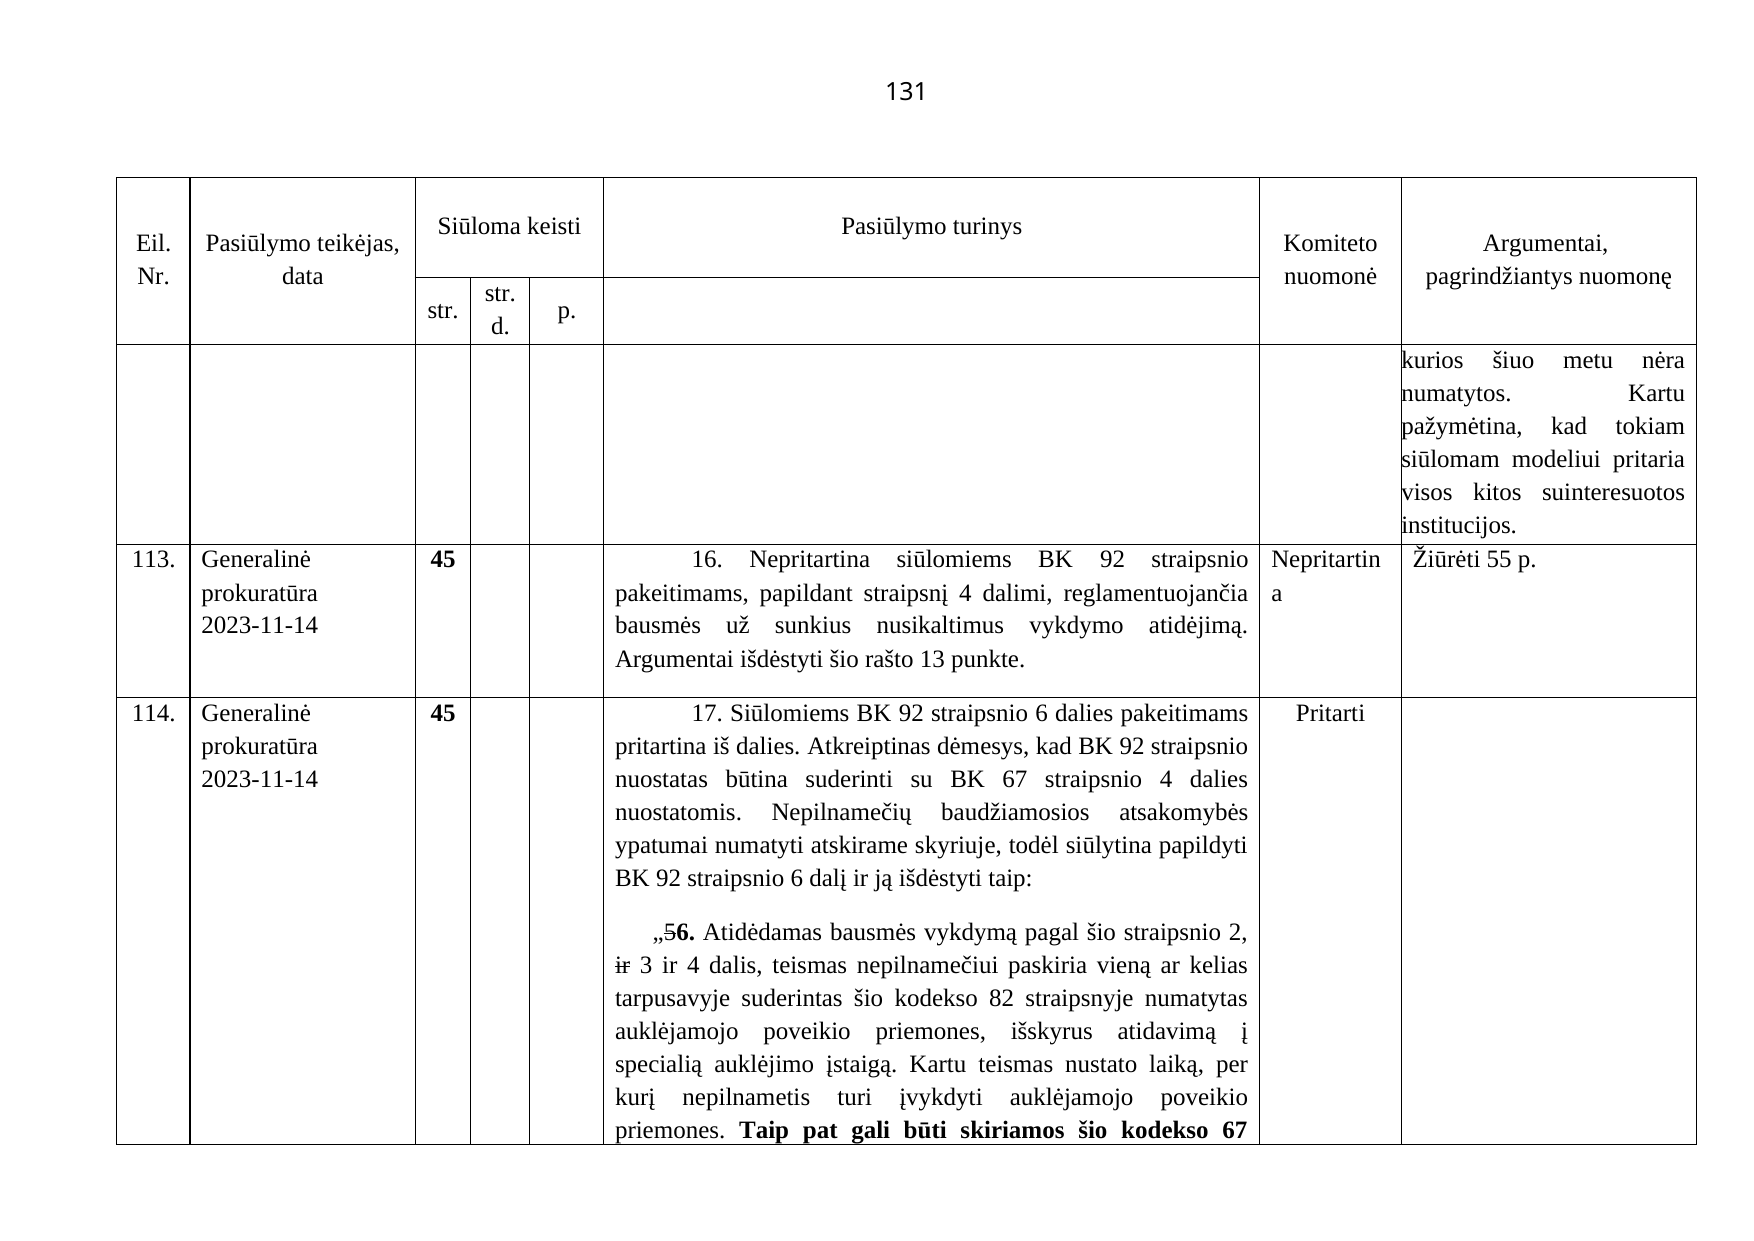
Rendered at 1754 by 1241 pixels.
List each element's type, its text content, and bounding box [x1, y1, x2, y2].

table_cell [1260, 345, 1401, 543]
table_header Komiteto nuomonė [1260, 178, 1401, 344]
table_cell [191, 345, 415, 543]
table_header Argumentai, pagrindžiantys nuomonę [1402, 178, 1696, 344]
table_header Pasiūlymo turinys [604, 178, 1259, 277]
table_cell 17. Siūlomiems BK 92 straipsnio 6 dalies pakeitimams pritartina iš dalies. Atkreiptinas dėmesys, kad BK 92 straipsnio nuostatas būtina suderinti su BK 67 straipsnio 4 dalies nuostatomis. Nepilnamečių baudžiamosios atsakomybės ypatumai numatyti atskirame skyriuje, todėl siūlytina papildyti BK 92 straipsnio 6 dalį ir ją išdėstyti taip: „56. Atidėdamas bausmės vykdymą pagal šio straipsnio 2, ir 3 ir 4 dalis, teismas nepilnamečiui paskiria vieną ar kelias tarpusavyje suderintas šio kodekso 82 straipsnyje numatytas auklėjamojo poveikio priemones, išskyrus atidavimą į specialią auklėjimo įstaigą. Kartu teismas nustato laiką, per kurį nepilnametis turi įvykdyti auklėjamojo poveikio priemones. Taip pat gali būti skiriamos šio kodekso 67 [604, 698, 1259, 1144]
table_cell p. [530, 278, 603, 344]
table_cell [530, 345, 603, 543]
table_cell [604, 278, 1259, 344]
table_cell 114. [117, 698, 189, 1144]
table_cell [471, 345, 529, 543]
table_cell Nepritartina [1260, 545, 1401, 697]
table_cell [1402, 698, 1696, 1144]
table_cell [471, 545, 529, 697]
table_cell kurios šiuo metu nėra numatytos. Kartu pažymėtina, kad tokiam siūlomam modeliui pritaria visos kitos suinteresuotos institucijos. [1402, 345, 1696, 543]
table_header Eil. Nr. [117, 178, 189, 344]
table_cell 45 [416, 698, 470, 1144]
table_cell Generalinė prokuratūra 2023-11-14 [191, 545, 415, 697]
table_cell 113. [117, 545, 189, 697]
table_cell [530, 698, 603, 1144]
table_header Siūloma keisti [416, 178, 603, 277]
table_cell [471, 698, 529, 1144]
table_cell 16. Nepritartina siūlomiems BK 92 straipsnio pakeitimams, papildant straipsnį 4 dalimi, reglamentuojančia bausmės už sunkius nusikaltimus vykdymo atidėjimą. Argumentai išdėstyti šio rašto 13 punkte. [604, 545, 1259, 697]
table_cell [530, 545, 603, 697]
table_cell str. [416, 278, 470, 344]
table_cell str. d. [471, 278, 529, 344]
table_cell [416, 345, 470, 543]
table_cell 45 [416, 545, 470, 697]
table_header Pasiūlymo teikėjas, data [191, 178, 415, 344]
table_cell Žiūrėti 55 p. [1402, 545, 1696, 697]
table_cell [117, 345, 189, 543]
table_cell Generalinė prokuratūra 2023-11-14 [191, 698, 415, 1144]
table_cell [604, 345, 1259, 543]
table_cell Pritarti [1260, 698, 1401, 1144]
